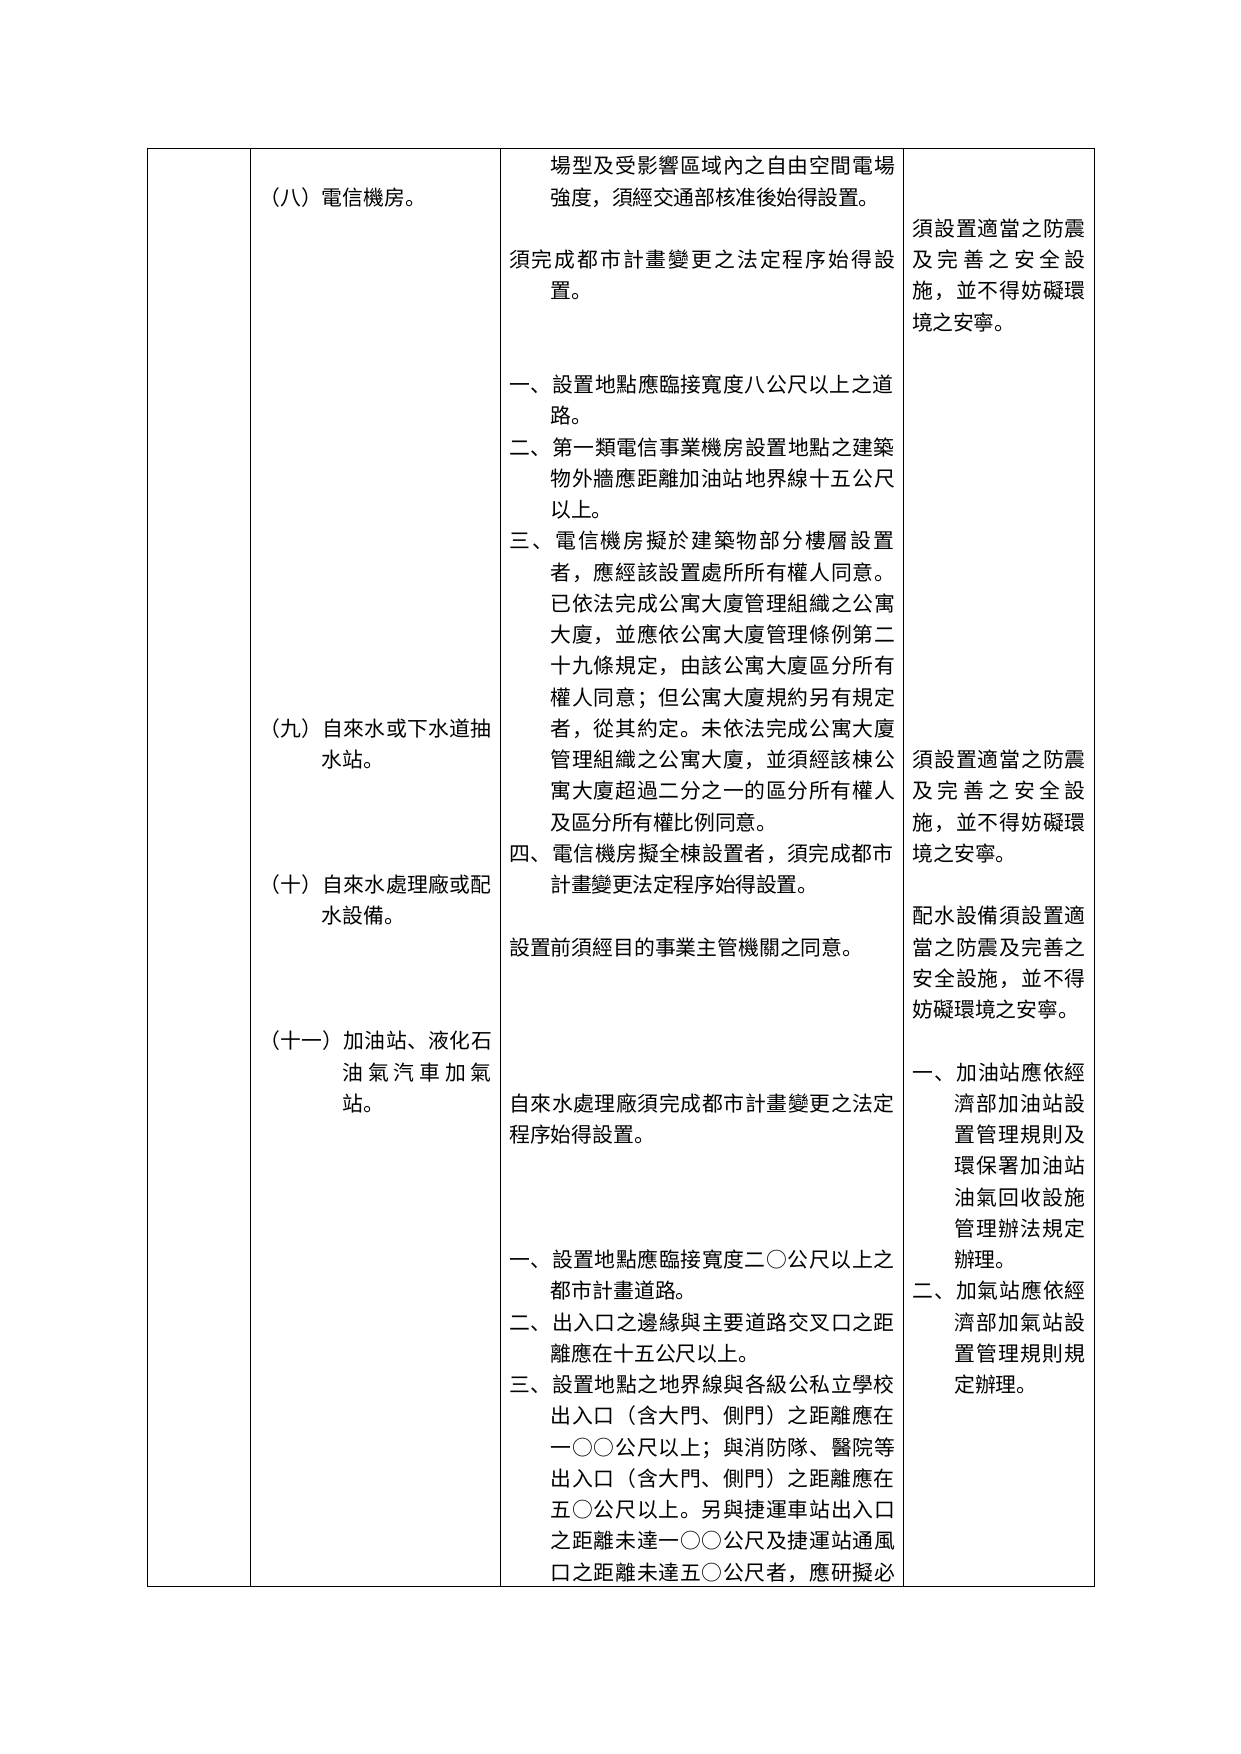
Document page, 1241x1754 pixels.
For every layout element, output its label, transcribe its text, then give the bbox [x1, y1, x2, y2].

table_cell [148, 149, 250, 1586]
table_cell 須設置適當之防震及完善之安全設施，並不得妨礙環境之安寧。 須設置適當之防震及完善之安全設施，並不得妨礙環境之安寧。 配水設備須設置適當之防震及完善之安全設施，並不得妨礙環境之安寧。 一、加油站應依經濟部加油站設置管理規則及環保署加油站油氣回收設施管理辦法規定辦理。 二、加氣站應依經濟部加氣站設置管理規則規定辦理。 [904, 149, 1094, 1586]
table_cell （八）電信機房。 （九）自來水或下水道抽水站。 （十）自來水處理廠或配水設備。 （十一）加油站、液化石油氣汽車加氣站。 [251, 149, 500, 1586]
table_cell 場型及受影響區域內之自由空間電場強度，須經交通部核准後始得設置。 須完成都市計畫變更之法定程序始得設置。 一、設置地點應臨接寬度八公尺以上之道路。 二、第一類電信事業機房設置地點之建築物外牆應距離加油站地界線十五公尺以上。 三、電信機房擬於建築物部分樓層設置者，應經該設置處所所有權人同意。已依法完成公寓大廈管理組織之公寓大廈，並應依公寓大廈管理條例第二十九條規定，由該公寓大廈區分所有權人同意；但公寓大廈規約另有規定者，從其約定。未依法完成公寓大廈管理組織之公寓大廈，並須經該棟公寓大廈超過二分之一的區分所有權人及區分所有權比例同意。 四、電信機房擬全棟設置者，須完成都市計畫變更法定程序始得設置。 設置前須經目的事業主管機關之同意。 自來水處理廠須完成都市計畫變更之法定程序始得設置。 一、設置地點應臨接寬度二○公尺以上之都市計畫道路。 二、出入口之邊緣與主要道路交叉口之距離應在十五公尺以上。 三、設置地點之地界線與各級公私立學校出入口（含大門、側門）之距離應在一○○公尺以上；與消防隊、醫院等出入口（含大門、側門）之距離應在五○公尺以上。另與捷運車站出入口之距離未達一○○公尺及捷運站通風口之距離未達五○公尺者，應研擬必 [501, 149, 903, 1586]
